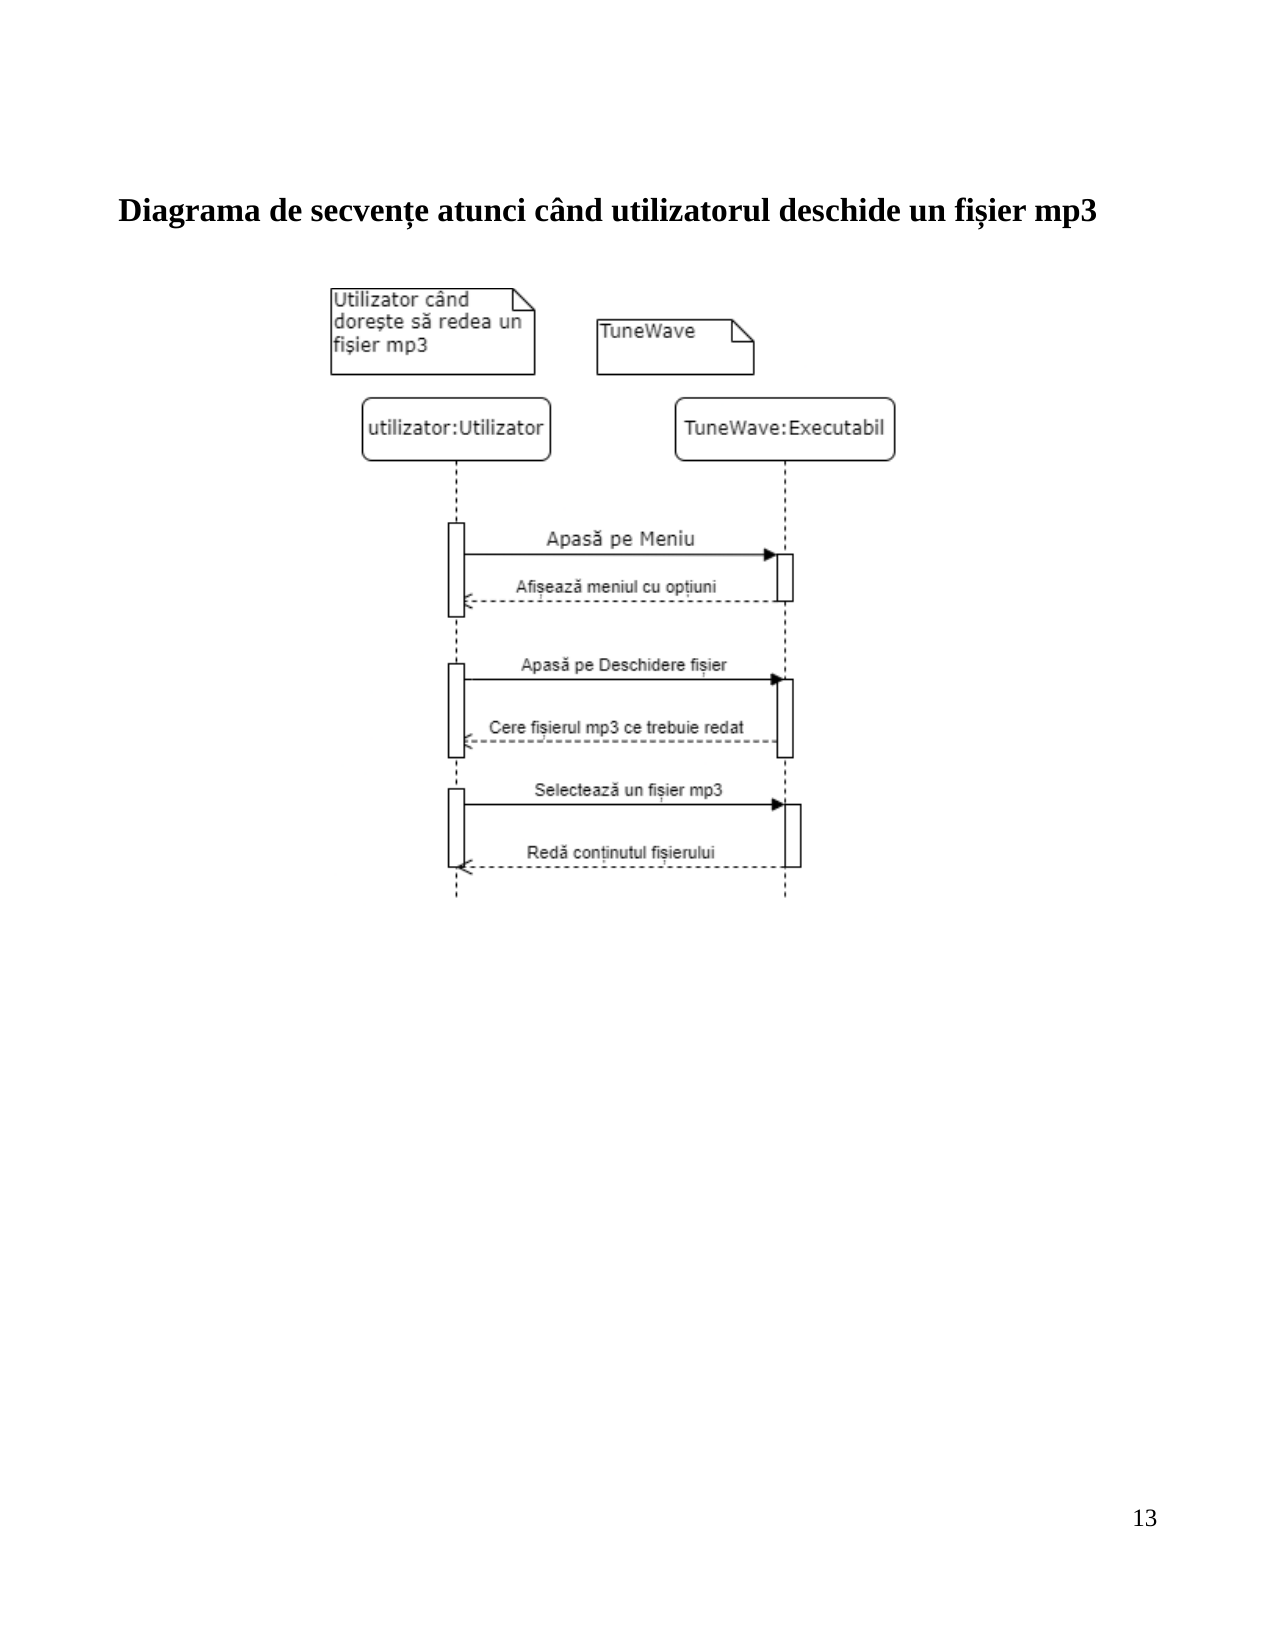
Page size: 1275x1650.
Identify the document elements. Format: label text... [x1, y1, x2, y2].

picture [326, 288, 949, 926]
subtitle Diagrama de secvențe atunci când utilizatorul deschide un fișier mp3 [118, 190, 1157, 228]
